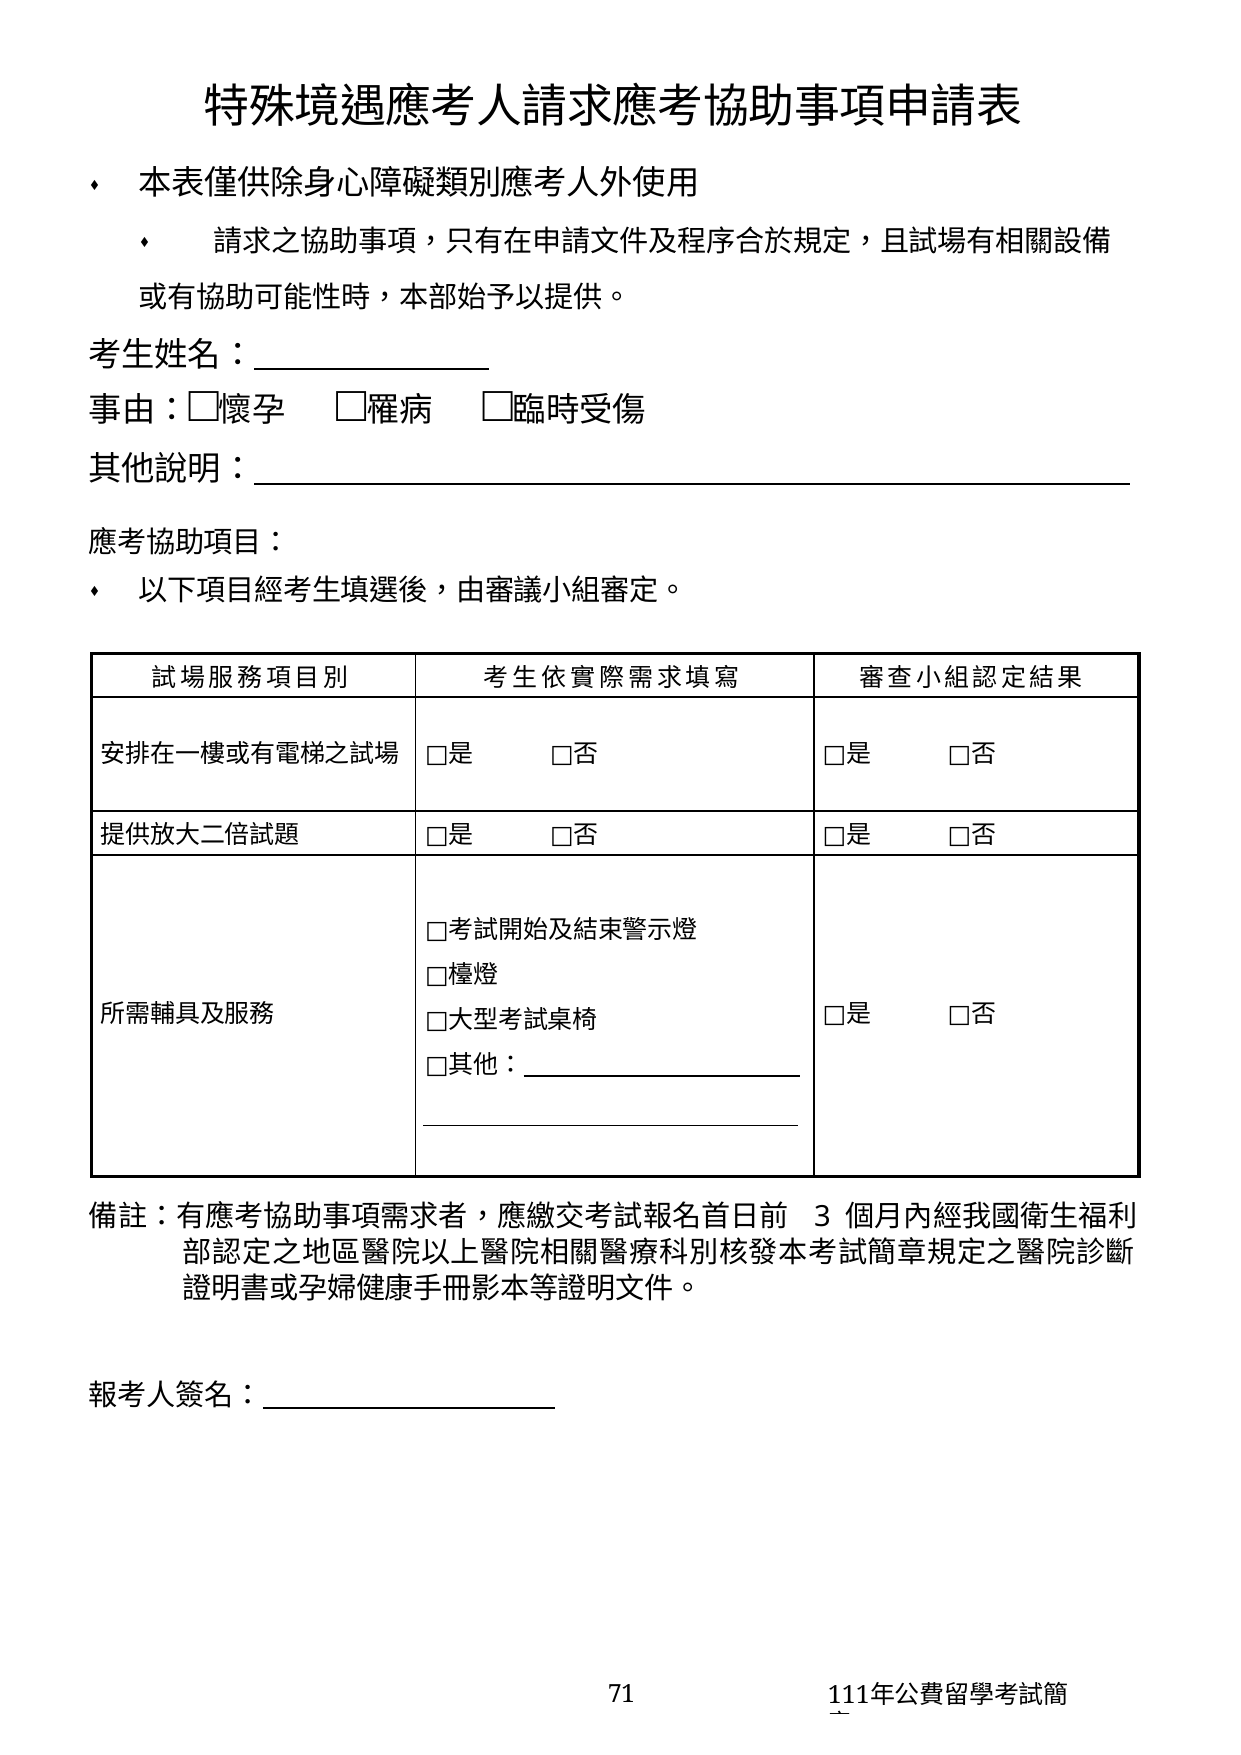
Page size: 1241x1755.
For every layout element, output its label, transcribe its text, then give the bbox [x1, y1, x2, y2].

table_cell □是 □否 [815, 812, 1137, 854]
table_cell 所需輔具及服務 [93, 856, 415, 1175]
list 本表僅供除身心障礙類別應考人外使用 [89, 158, 1201, 204]
table_cell □是 □否 [815, 856, 1137, 1175]
text 其他說明： [89, 445, 1201, 491]
text 備註：有應考協助事項需求者，應繳交考試報名首日前 3 個月內經我國衛生福利部認定之地區醫院以上醫院相關醫療科別核發本考試簡章規定之醫院診斷證明書或孕婦健康手冊影本等證明文件。 [89, 1198, 1138, 1307]
text 考生姓名： [89, 333, 1201, 374]
table_cell □是 □否 [416, 812, 813, 854]
table_cell □是 □否 [815, 698, 1137, 810]
text 應考協助項目： [89, 521, 1201, 561]
table_header 考生依實際需求填寫 [416, 655, 813, 696]
text 事由：□懷孕 □罹病 □臨時受傷 [89, 374, 1201, 433]
text 報考人簽名： [89, 1374, 1201, 1414]
list 請求之協助事項，只有在申請文件及程序合於規定，且試場有相關設備或有協助可能性時，本部始予以提供。 [139, 220, 1138, 316]
table_header 審查小組認定結果 [815, 655, 1137, 696]
table_cell □是 □否 [416, 698, 813, 810]
table_cell 提供放大二倍試題 [93, 812, 415, 854]
subtitle 特殊境遇應考人請求應考協助事項申請表 [69, 71, 1158, 135]
list 以下項目經考生填選後，由審議小組審定。 [89, 569, 1201, 609]
table_cell □考試開始及結束警示燈 □檯燈 □大型考試桌椅 □其他： [416, 856, 813, 1175]
table_header 試場服務項目別 [93, 655, 415, 696]
table_cell 安排在一樓或有電梯之試場 [93, 698, 415, 810]
